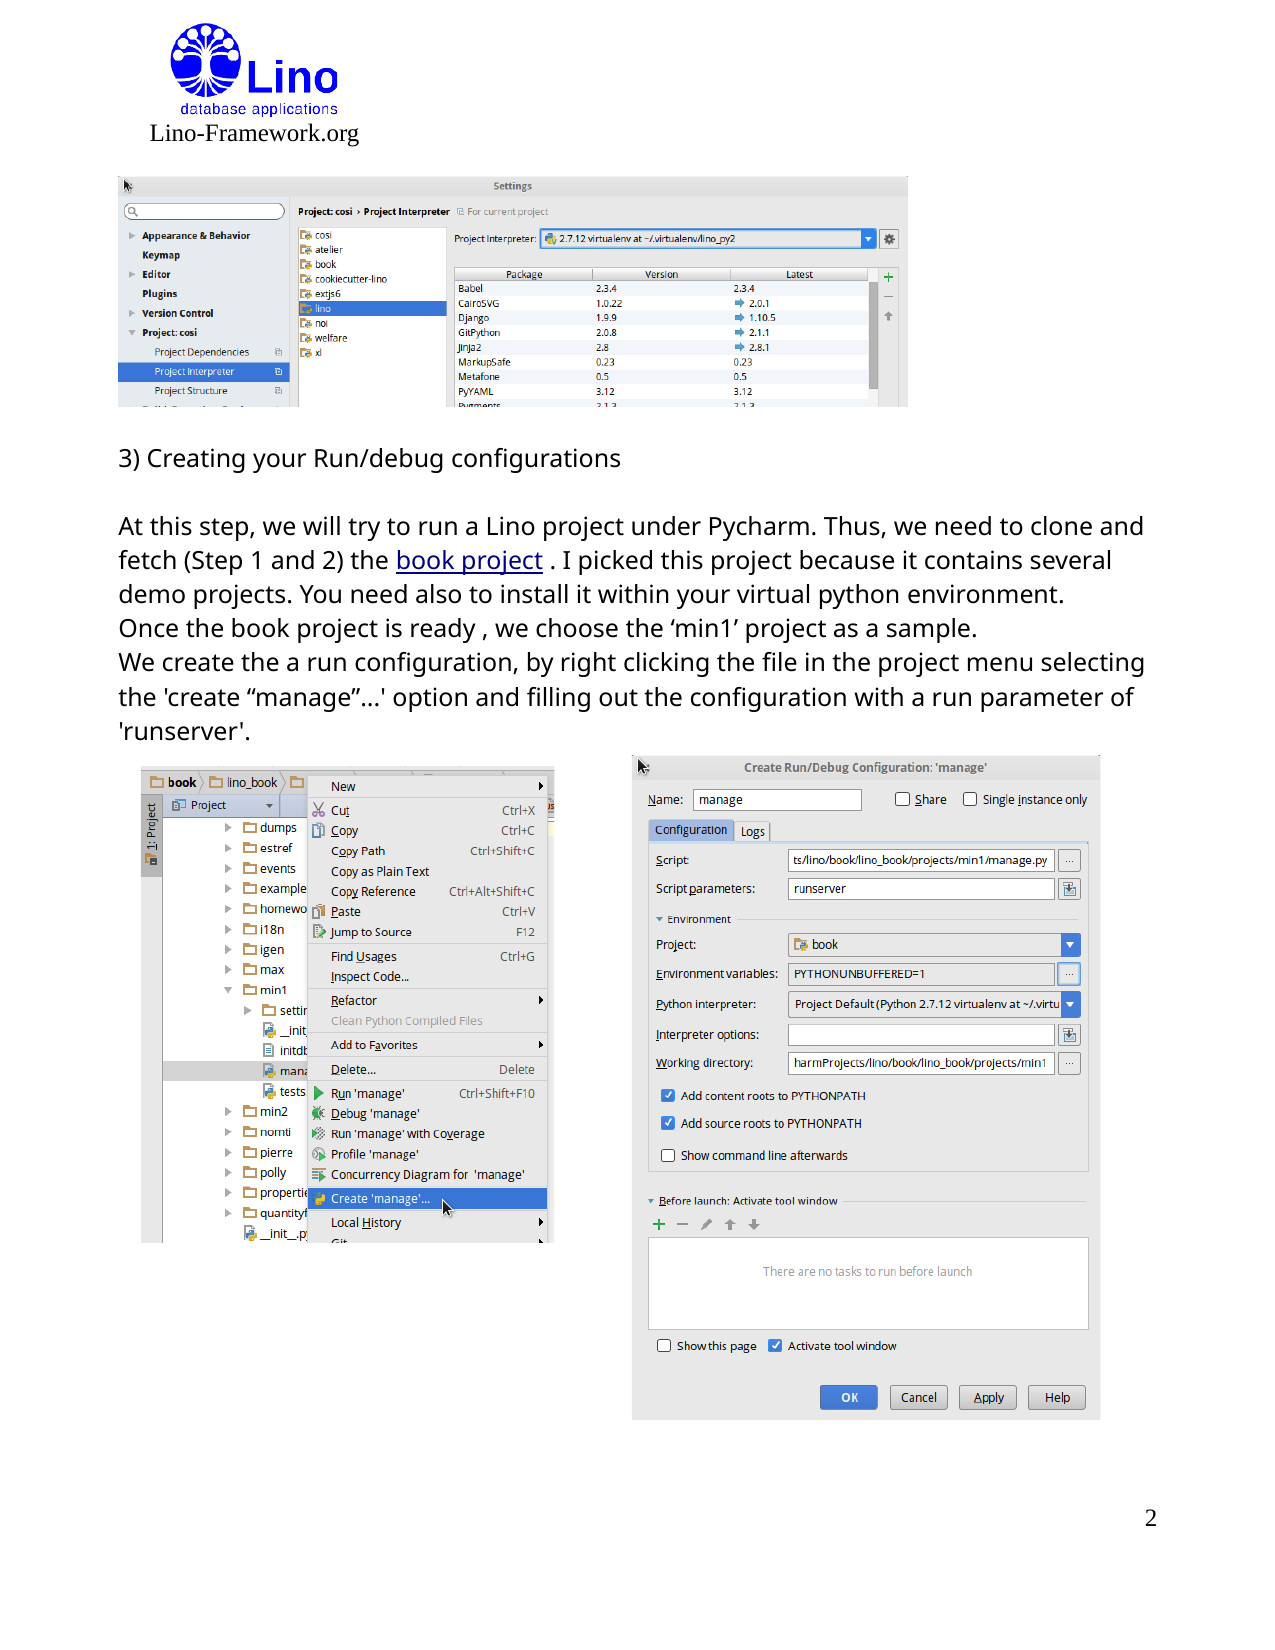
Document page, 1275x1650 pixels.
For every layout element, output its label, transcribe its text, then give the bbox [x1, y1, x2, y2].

picture [118, 176, 908, 407]
picture [140, 766, 555, 1243]
text We create the a run configuration, by right clicking the file in the project menu selecting the 'create “manage”...' option and filling out the configuration with a run parameter of 'runserver'. [118, 645, 1157, 747]
text Once the book project is ready , we choose the ‘min1’ project as a sample. [118, 611, 1157, 645]
picture [631, 755, 1101, 1420]
text At this step, we will try to run a Lino project under Pycharm. Thus, we need to clone and fetch (Step 1 and 2) the book project . I picked this project because it contains several demo projects. You need also to install it within your virtual python environment. [118, 509, 1157, 611]
picture [170, 23, 338, 120]
text 3) Creating your Run/debug configurations [118, 441, 1157, 475]
